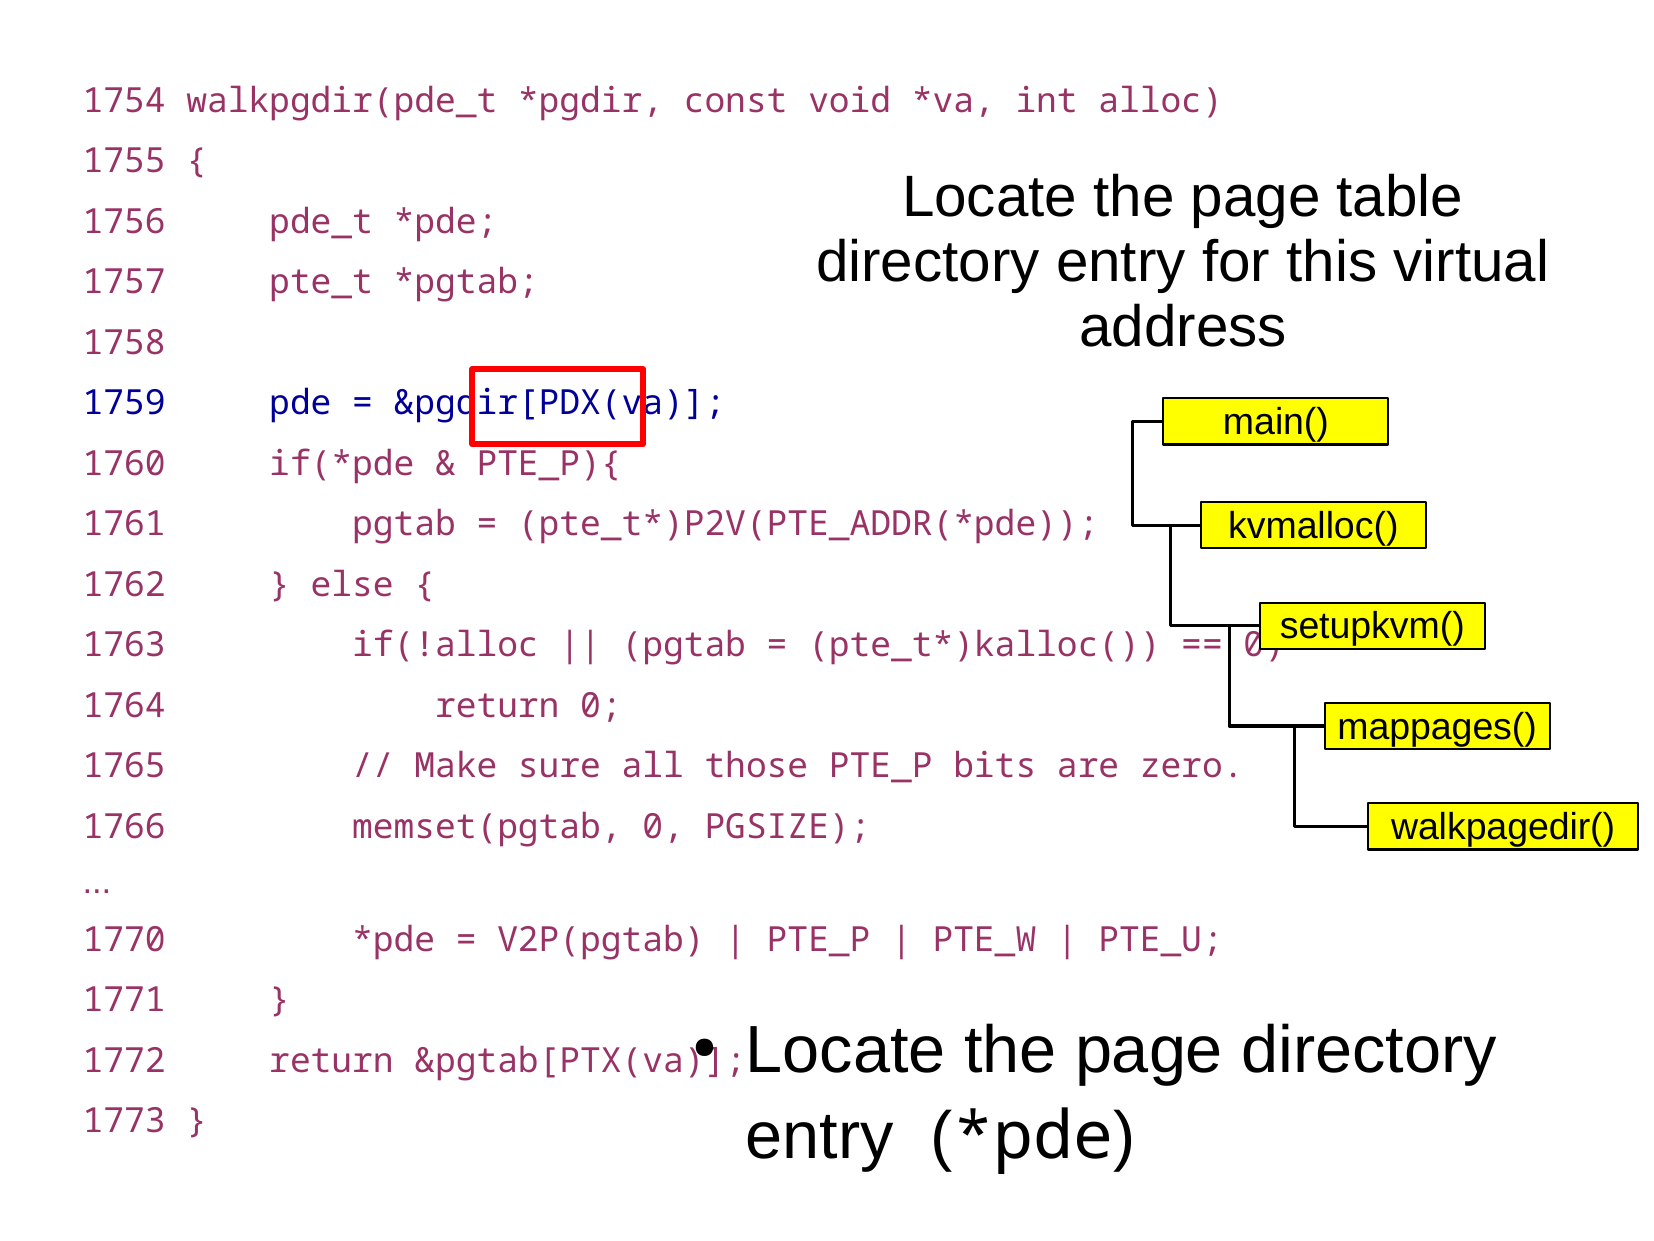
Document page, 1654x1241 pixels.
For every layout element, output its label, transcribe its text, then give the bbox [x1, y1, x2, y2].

list Locate the page directory entry (*pde) [675, 1012, 1613, 1201]
list 1754 walkpgdir(pde_t *pgdir, const void *va, int alloc) 1755 { 1756 pde_t *pde; 1757 pte_t *pgtab; 1758 1759 pde = &pgdir[PDX(va)]; 1760 if(*pde & PTE_P){ 1761 pgtab = (pte_t*)P2V(PTE_ADDR(*pde)); 1762 } else { 1763 if(!alloc || (pgtab = (pte_t*)kalloc()) == 0) 1764 return 0; 1765 // Make sure all those PTE_P bits are zero. 1766 memset(pgtab, 0, PGSIZE); ... 1770 *pde = V2P(pgtab) | PTE_P | PTE_W | PTE_U; 1771 } 1772 return &pgtab[PTX(va)]; 1773 } [82, 75, 1571, 1163]
text_box mappages() [1324, 702, 1550, 750]
title Locate the page table directory entry for this virtual address [791, 157, 1576, 365]
text_box setupkvm() [1259, 602, 1485, 649]
text_box kvmalloc() [1200, 502, 1426, 549]
text_box walkpagedir() [1367, 803, 1639, 850]
text_box main() [1163, 398, 1389, 445]
